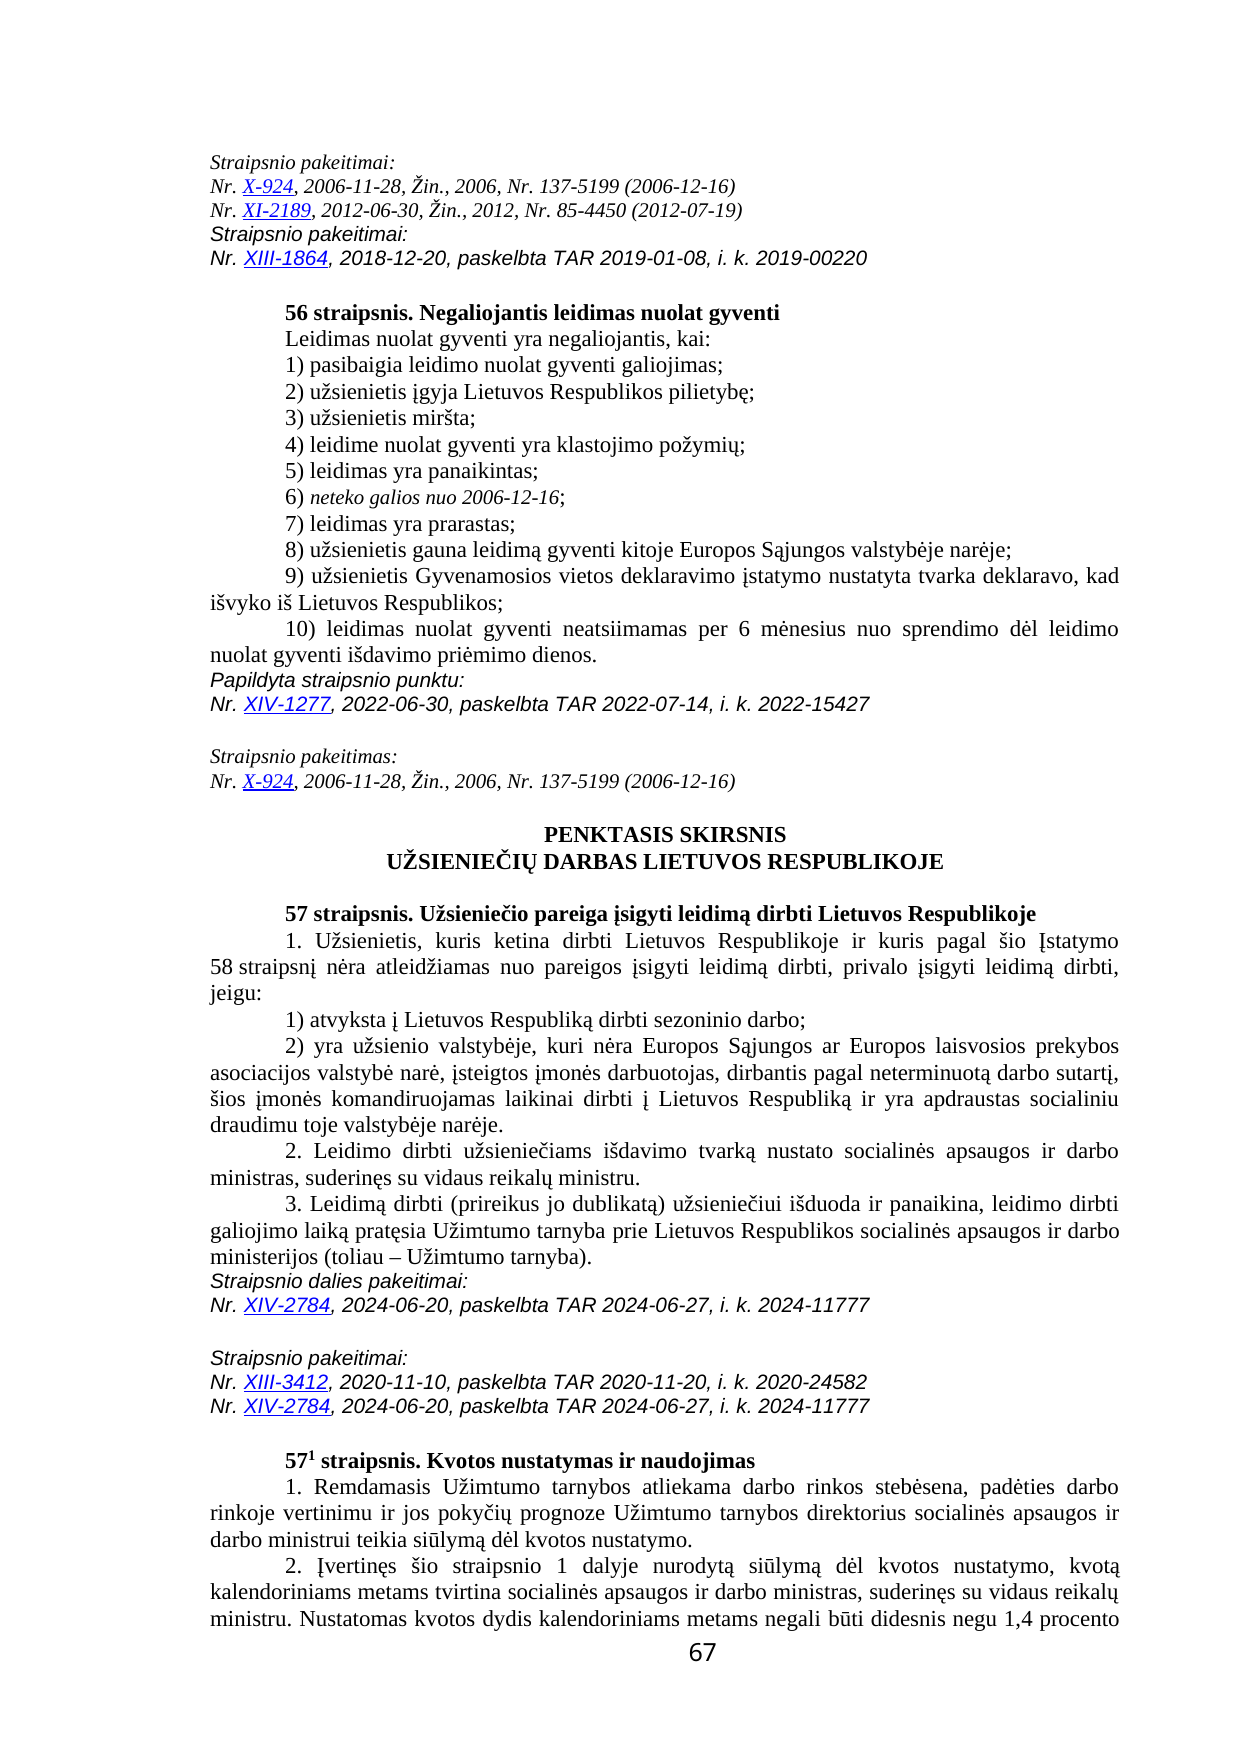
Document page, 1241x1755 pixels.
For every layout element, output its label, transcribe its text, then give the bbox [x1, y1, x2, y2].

text 2. Leidimo dirbti užsieniečiams išdavimo tvarką nustato socialinės apsaugos ir darbo ministras, suderinęs su vidaus reikalų ministru. [210, 1138, 1120, 1190]
text 57 straipsnis. Užsieniečio pareiga įsigyti leidimą dirbti Lietuvos Respublikoje [210, 900, 1120, 927]
text Straipsnio pakeitimai: [210, 222, 1120, 246]
text Straipsnio pakeitimai: [210, 1346, 1120, 1370]
text 56 straipsnis. Negaliojantis leidimas nuolat gyventi [210, 299, 1120, 325]
text Straipsnio pakeitimai: [210, 150, 1120, 174]
text 1. Remdamasis Užimtumo tarnybos atliekama darbo rinkos stebėsena, padėties darbo rinkoje vertinimu ir jos pokyčių prognoze Užimtumo tarnybos direktorius socialinės apsaugos ir darbo ministrui teikia siūlymą dėl kvotos nustatymo. [210, 1473, 1120, 1552]
text PENKTASIS SKIRSNIS [210, 821, 1120, 848]
text 1) pasibaigia leidimo nuolat gyventi galiojimas; [210, 352, 1120, 378]
text Leidimas nuolat gyventi yra negaliojantis, kai: [210, 325, 1120, 352]
text Nr. X-924, 2006-11-28, Žin., 2006, Nr. 137-5199 (2006-12-16) [210, 174, 1120, 198]
text 3) užsienietis miršta; [210, 404, 1120, 431]
text Nr. XIV-2784, 2024-06-20, paskelbta TAR 2024-06-27, i. k. 2024-11777 [210, 1293, 1120, 1317]
text 3. Leidimą dirbti (prireikus jo dublikatą) užsieniečiui išduoda ir panaikina, leidimo dirbti galiojimo laiką pratęsia Užimtumo tarnyba prie Lietuvos Respublikos socialinės apsaugos ir darbo ministerijos (toliau – Užimtumo tarnyba). [210, 1190, 1120, 1269]
text Nr. X-924, 2006-11-28, Žin., 2006, Nr. 137-5199 (2006-12-16) [210, 768, 1120, 793]
text 4) leidime nuolat gyventi yra klastojimo požymių; [210, 431, 1120, 457]
text Nr. XIII-1864, 2018-12-20, paskelbta TAR 2019-01-08, i. k. 2019-00220 [210, 246, 1120, 270]
text 10) leidimas nuolat gyventi neatsiimamas per 6 mėnesius nuo sprendimo dėl leidimo nuolat gyventi išdavimo priėmimo dienos. [210, 615, 1120, 668]
text Nr. XIII-3412, 2020-11-10, paskelbta TAR 2020-11-20, i. k. 2020-24582 [210, 1370, 1120, 1394]
text Straipsnio pakeitimas: [210, 744, 1120, 768]
text 6) neteko galios nuo 2006-12-16; [210, 483, 1120, 510]
text Papildyta straipsnio punktu: [210, 668, 1120, 692]
text 5) leidimas yra panaikintas; [210, 457, 1120, 483]
text 2) yra užsienio valstybėje, kuri nėra Europos Sąjungos ar Europos laisvosios prekybos asociacijos valstybė narė, įsteigtos įmonės darbuotojas, dirbantis pagal neterminuotą darbo sutartį, šios įmonės komandiruojamas laikinai dirbti į Lietuvos Respubliką ir yra apdraustas socialiniu draudimu toje valstybėje narėje. [210, 1032, 1120, 1138]
text 9) užsienietis Gyvenamosios vietos deklaravimo įstatymo nustatyta tvarka deklaravo, kad išvyko iš Lietuvos Respublikos; [210, 562, 1120, 615]
text 8) užsienietis gauna leidimą gyventi kitoje Europos Sąjungos valstybėje narėje; [210, 536, 1120, 562]
text 1. Užsienietis, kuris ketina dirbti Lietuvos Respublikoje ir kuris pagal šio Įstatymo 58 straipsnį nėra atleidžiamas nuo pareigos įsigyti leidimą dirbti, privalo įsigyti leidimą dirbti, jeigu: [210, 927, 1120, 1006]
text Nr. XI-2189, 2012-06-30, Žin., 2012, Nr. 85-4450 (2012-07-19) [210, 198, 1120, 222]
text 1) atvyksta į Lietuvos Respubliką dirbti sezoninio darbo; [210, 1006, 1120, 1032]
text 571 straipsnis. Kvotos nustatymas ir naudojimas [210, 1447, 1120, 1473]
text 2) užsienietis įgyja Lietuvos Respublikos pilietybę; [210, 378, 1120, 404]
text UŽSIENIEČIŲ DARBAS LIETUVOS RESPUBLIKOJE [210, 848, 1120, 874]
text Nr. XIV-1277, 2022-06-30, paskelbta TAR 2022-07-14, i. k. 2022-15427 [210, 692, 1120, 716]
text 2. Įvertinęs šio straipsnio 1 dalyje nurodytą siūlymą dėl kvotos nustatymo, kvotą kalendoriniams metams tvirtina socialinės apsaugos ir darbo ministras, suderinęs su vidaus reikalų ministru. Nustatomas kvotos dydis kalendoriniams metams negali būti didesnis negu 1,4 procento [210, 1552, 1120, 1631]
text Straipsnio dalies pakeitimai: [210, 1269, 1120, 1293]
text 7) leidimas yra prarastas; [210, 510, 1120, 536]
text Nr. XIV-2784, 2024-06-20, paskelbta TAR 2024-06-27, i. k. 2024-11777 [210, 1394, 1120, 1418]
